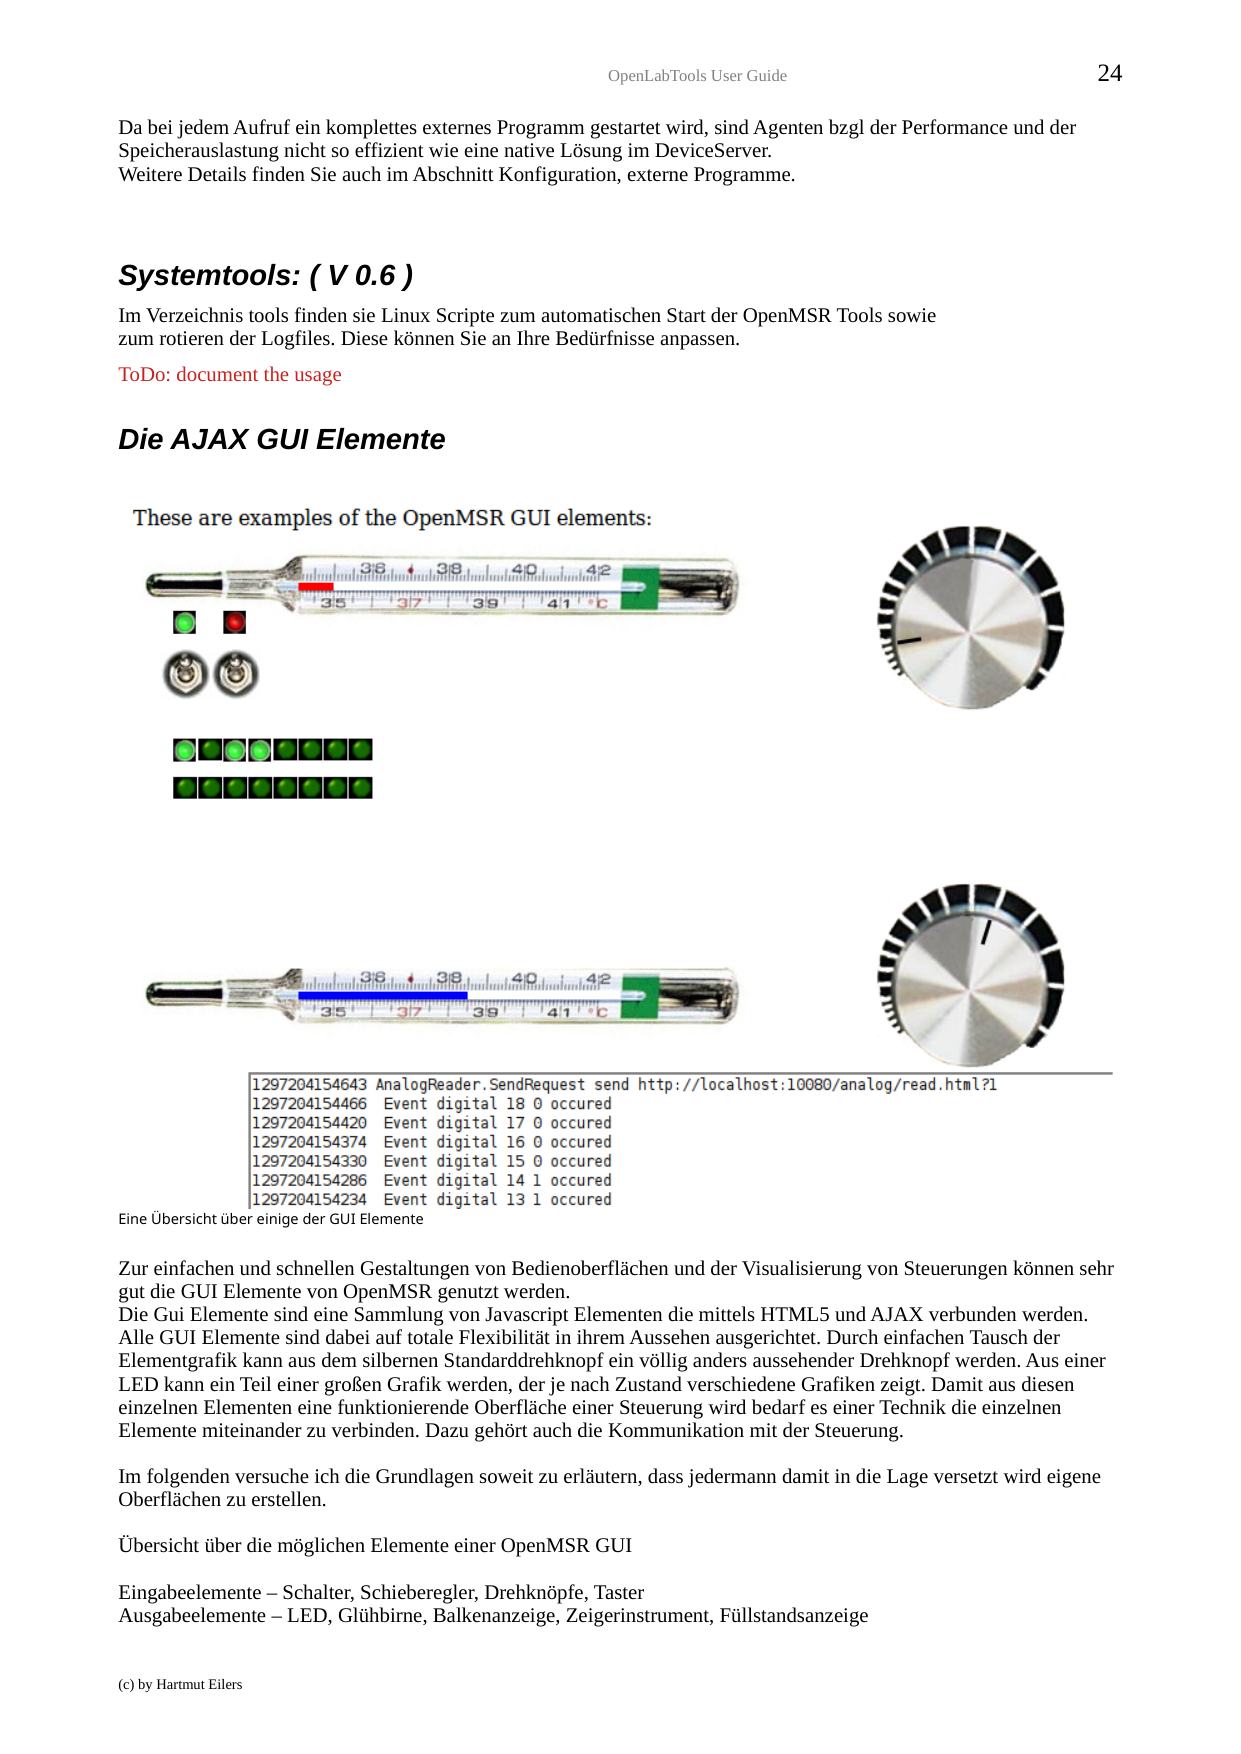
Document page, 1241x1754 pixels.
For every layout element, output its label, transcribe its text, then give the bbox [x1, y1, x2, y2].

text Ausgabeelemente – LED, Glühbirne, Balkenanzeige, Zeigerinstrument, Füllstandsanzeige [118, 1604, 1122, 1627]
text Die Gui Elemente sind eine Sammlung von Javascript Elementen die mittels HTML5 und AJAX verbunden werden. Alle GUI Elemente sind dabei auf totale Flexibilität in ihrem Aussehen ausgerichtet. Durch einfachen Tausch der Elementgrafik kann aus dem silbernen Standarddrehknopf ein völlig anders aussehender Drehknopf werden. Aus einer LED kann ein Teil einer großen Grafik werden, der je nach Zustand verschiedene Grafiken zeigt. Damit aus diesen einzelnen Elementen eine funktionierende Oberfläche einer Steuerung wird bedarf es einer Technik die einzelnen Elemente miteinander zu verbinden. Dazu gehört auch die Kommunikation mit der Steuerung. [118, 1303, 1122, 1442]
picture [127, 496, 1113, 1209]
text Im folgenden versuche ich die Grundlagen soweit zu erläutern, dass jedermann damit in die Lage versetzt wird eigene Oberflächen zu erstellen. [118, 1465, 1122, 1511]
text Im Verzeichnis tools finden sie Linux Scripte zum automatischen Start der OpenMSR Tools sowie zum rotieren der Logfiles. Diese können Sie an Ihre Bedürfnisse anpassen. [118, 304, 1122, 350]
text ToDo: document the usage [118, 363, 1122, 386]
text Eine Übersicht über einige der GUI Elemente Zur einfachen und schnellen Gestaltungen von Bedienoberflächen und der Visualisierung von Steuerungen können sehr gut die GUI Elemente von OpenMSR genutzt werden. [118, 1209, 1122, 1303]
subtitle Systemtools: ( V 0.6 ) [118, 259, 1122, 291]
subtitle Die AJAX GUI Elemente [118, 423, 1122, 456]
text Da bei jedem Aufruf ein komplettes externes Programm gestartet wird, sind Agenten bzgl der Performance und der Speicherauslastung nicht so effizient wie eine native Lösung im DeviceServer. Weitere Details finden Sie auch im Abschnitt Konfiguration, externe Programme. [118, 116, 1122, 186]
text Übersicht über die möglichen Elemente einer OpenMSR GUI Eingabeelemente – Schalter, Schieberegler, Drehknöpfe, Taster [118, 1534, 1122, 1604]
